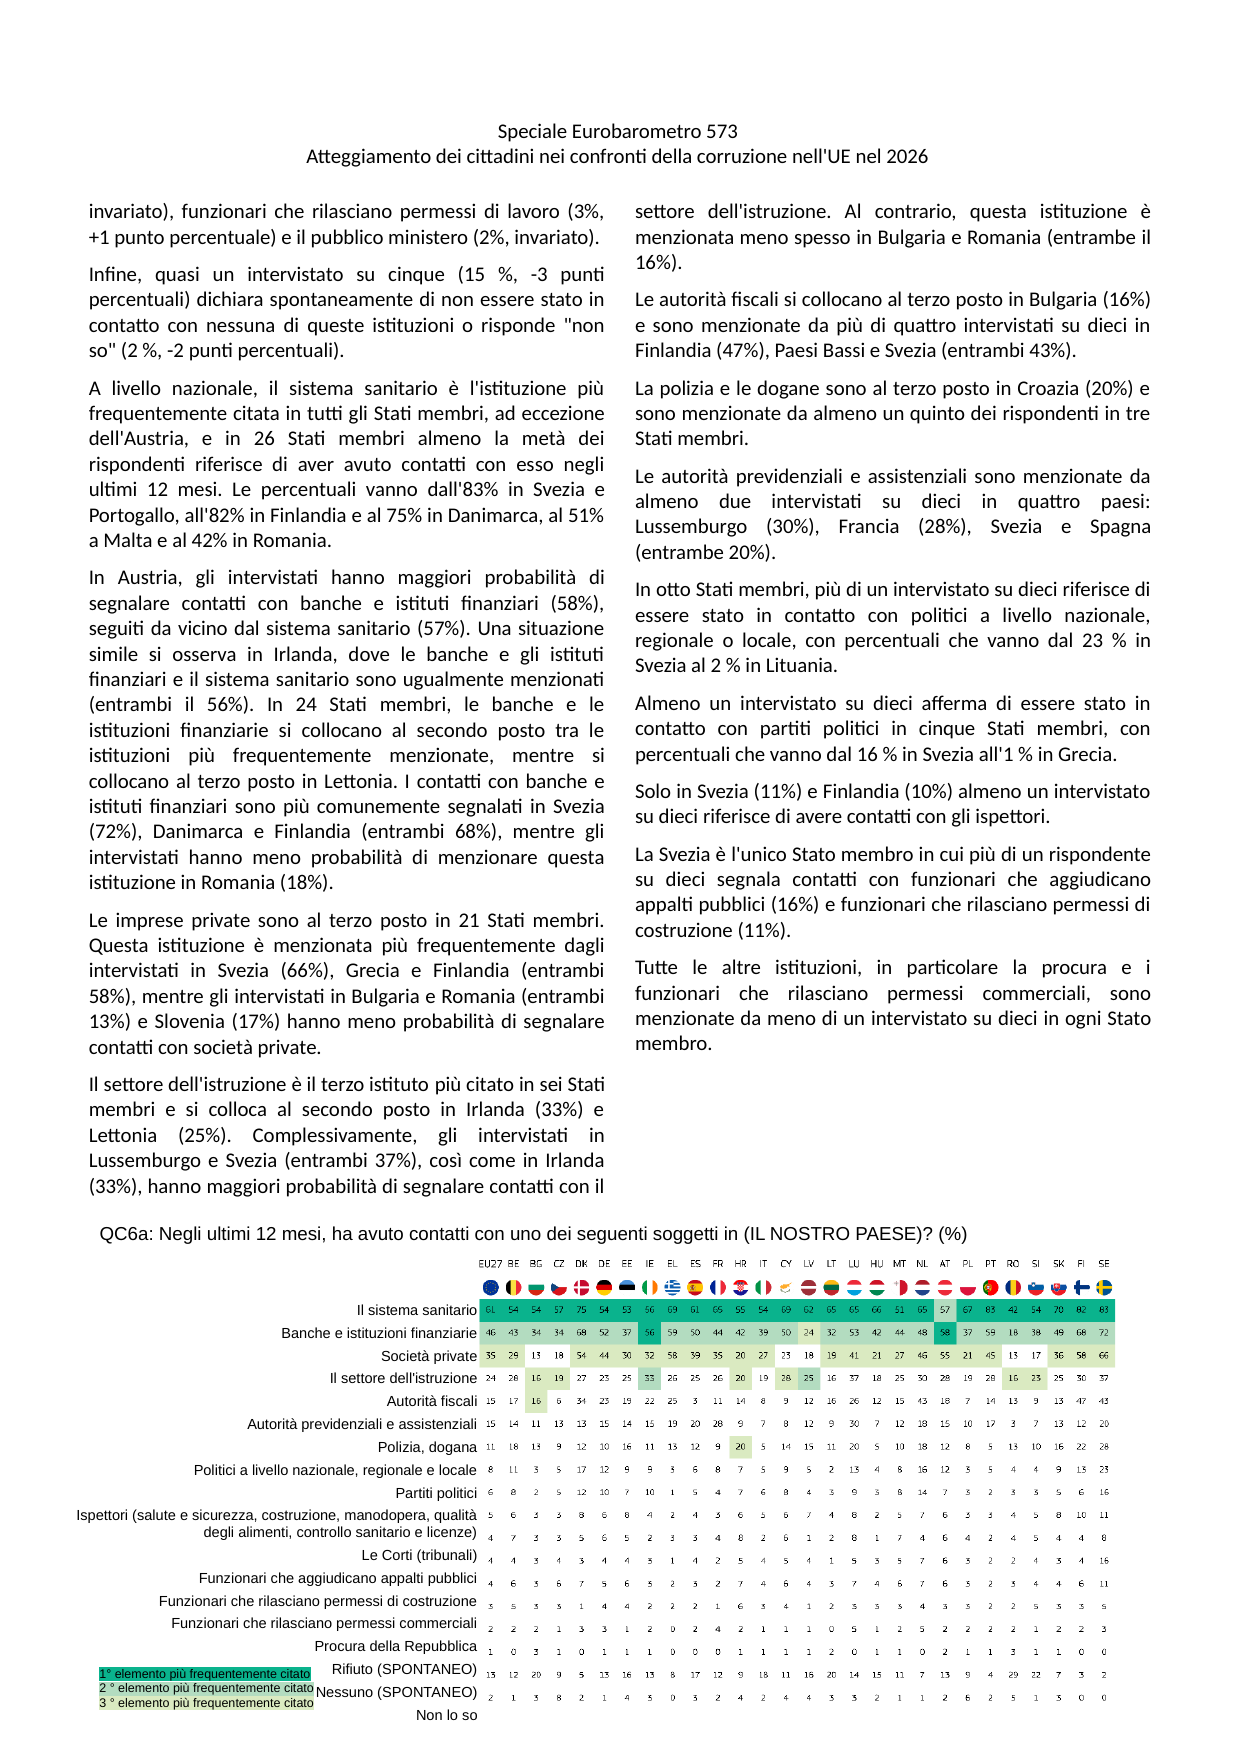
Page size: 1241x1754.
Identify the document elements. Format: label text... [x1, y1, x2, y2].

text Le imprese private sono al terzo posto in 21 Stati membri. Questa istituzione è menzionata più frequentemente dagli intervistati in Svezia (66%), Grecia e Finlandia (entrambi 58%), mentre gli intervistati in Bulgaria e Romania (entrambi 13%) e Slovenia (17%) hanno meno probabilità di segnalare contatti con società private. [88, 907, 605, 1059]
text Le autorità previdenziali e assistenziali sono menzionate da almeno due intervistati su dieci in quattro paesi: Lussemburgo (30%), Francia (28%), Svezia e Spagna (entrambe 20%). [635, 463, 1152, 564]
text settore dell'istruzione. Al contrario, questa istituzione è menzionata meno spesso in Bulgaria e Romania (entrambe il 16%). [635, 198, 1152, 275]
text Almeno un intervistato su dieci afferma di essere stato in contatto con partiti politici in cinque Stati membri, con percentuali che vanno dal 16 % in Svezia all'1 % in Grecia. [635, 690, 1152, 766]
text La Svezia è l'unico Stato membro in cui più di un rispondente su dieci segnala contatti con funzionari che aggiudicano appalti pubblici (16%) e funzionari che rilasciano permessi di costruzione (11%). [635, 841, 1152, 942]
picture [475, 1251, 1119, 1707]
text A livello nazionale, il sistema sanitario è l'istituzione più frequentemente citata in tutti gli Stati membri, ad eccezione dell'Austria, e in 26 Stati membri almeno la metà dei rispondenti riferisce di aver avuto contatti con esso negli ultimi 12 mesi. Le percentuali vanno dall'83% in Svezia e Portogallo, all'82% in Finlandia e al 75% in Danimarca, al 51% a Malta e al 42% in Romania. [88, 375, 605, 553]
text La polizia e le dogane sono al terzo posto in Croazia (20%) e sono menzionate da almeno un quinto dei rispondenti in tre Stati membri. [635, 375, 1152, 451]
text Tutte le altre istituzioni, in particolare la procura e i funzionari che rilasciano permessi commerciali, sono menzionate da meno di un intervistato su dieci in ogni Stato membro. [635, 954, 1152, 1056]
text Infine, quasi un intervistato su cinque (15 %, -3 punti percentuali) dichiara spontaneamente di non essere stato in contatto con nessuna di queste istituzioni o risponde "non so" (2 %, -2 punti percentuali). [88, 261, 605, 363]
text Le autorità fiscali si collocano al terzo posto in Bulgaria (16%) e sono menzionate da più di quattro intervistati su dieci in Finlandia (47%), Paesi Bassi e Svezia (entrambi 43%). [635, 287, 1152, 363]
text In otto Stati membri, più di un intervistato su dieci riferisce di essere stato in contatto con politici a livello nazionale, regionale o locale, con percentuali che vanno dal 23 % in Svezia al 2 % in Lituania. [635, 576, 1152, 678]
text In Austria, gli intervistati hanno maggiori probabilità di segnalare contatti con banche e istituti finanziari (58%), seguiti da vicino dal sistema sanitario (57%). Una situazione simile si osserva in Irlanda, dove le banche e gli istituti finanziari e il sistema sanitario sono ugualmente menzionati (entrambi il 56%). In 24 Stati membri, le banche e le istituzioni finanziarie si collocano al secondo posto tra le istituzioni più frequentemente menzionate, mentre si collocano al terzo posto in Lettonia. I contatti con banche e istituti finanziari sono più comunemente segnalati in Svezia (72%), Danimarca e Finlandia (entrambi 68%), mentre gli intervistati hanno meno probabilità di menzionare questa istituzione in Romania (18%). [88, 564, 605, 895]
text Solo in Svezia (11%) e Finlandia (10%) almeno un intervistato su dieci riferisce di avere contatti con gli ispettori. [635, 778, 1152, 829]
text invariato), funzionari che rilasciano permessi di lavoro (3%, +1 punto percentuale) e il pubblico ministero (2%, invariato). [88, 198, 605, 249]
text Il settore dell'istruzione è il terzo istituto più citato in sei Stati membri e si colloca al secondo posto in Irlanda (33%) e Lettonia (25%). Complessivamente, gli intervistati in Lussemburgo e Svezia (entrambi 37%), così come in Irlanda (33%), hanno maggiori probabilità di segnalare contatti con il [88, 1071, 605, 1198]
